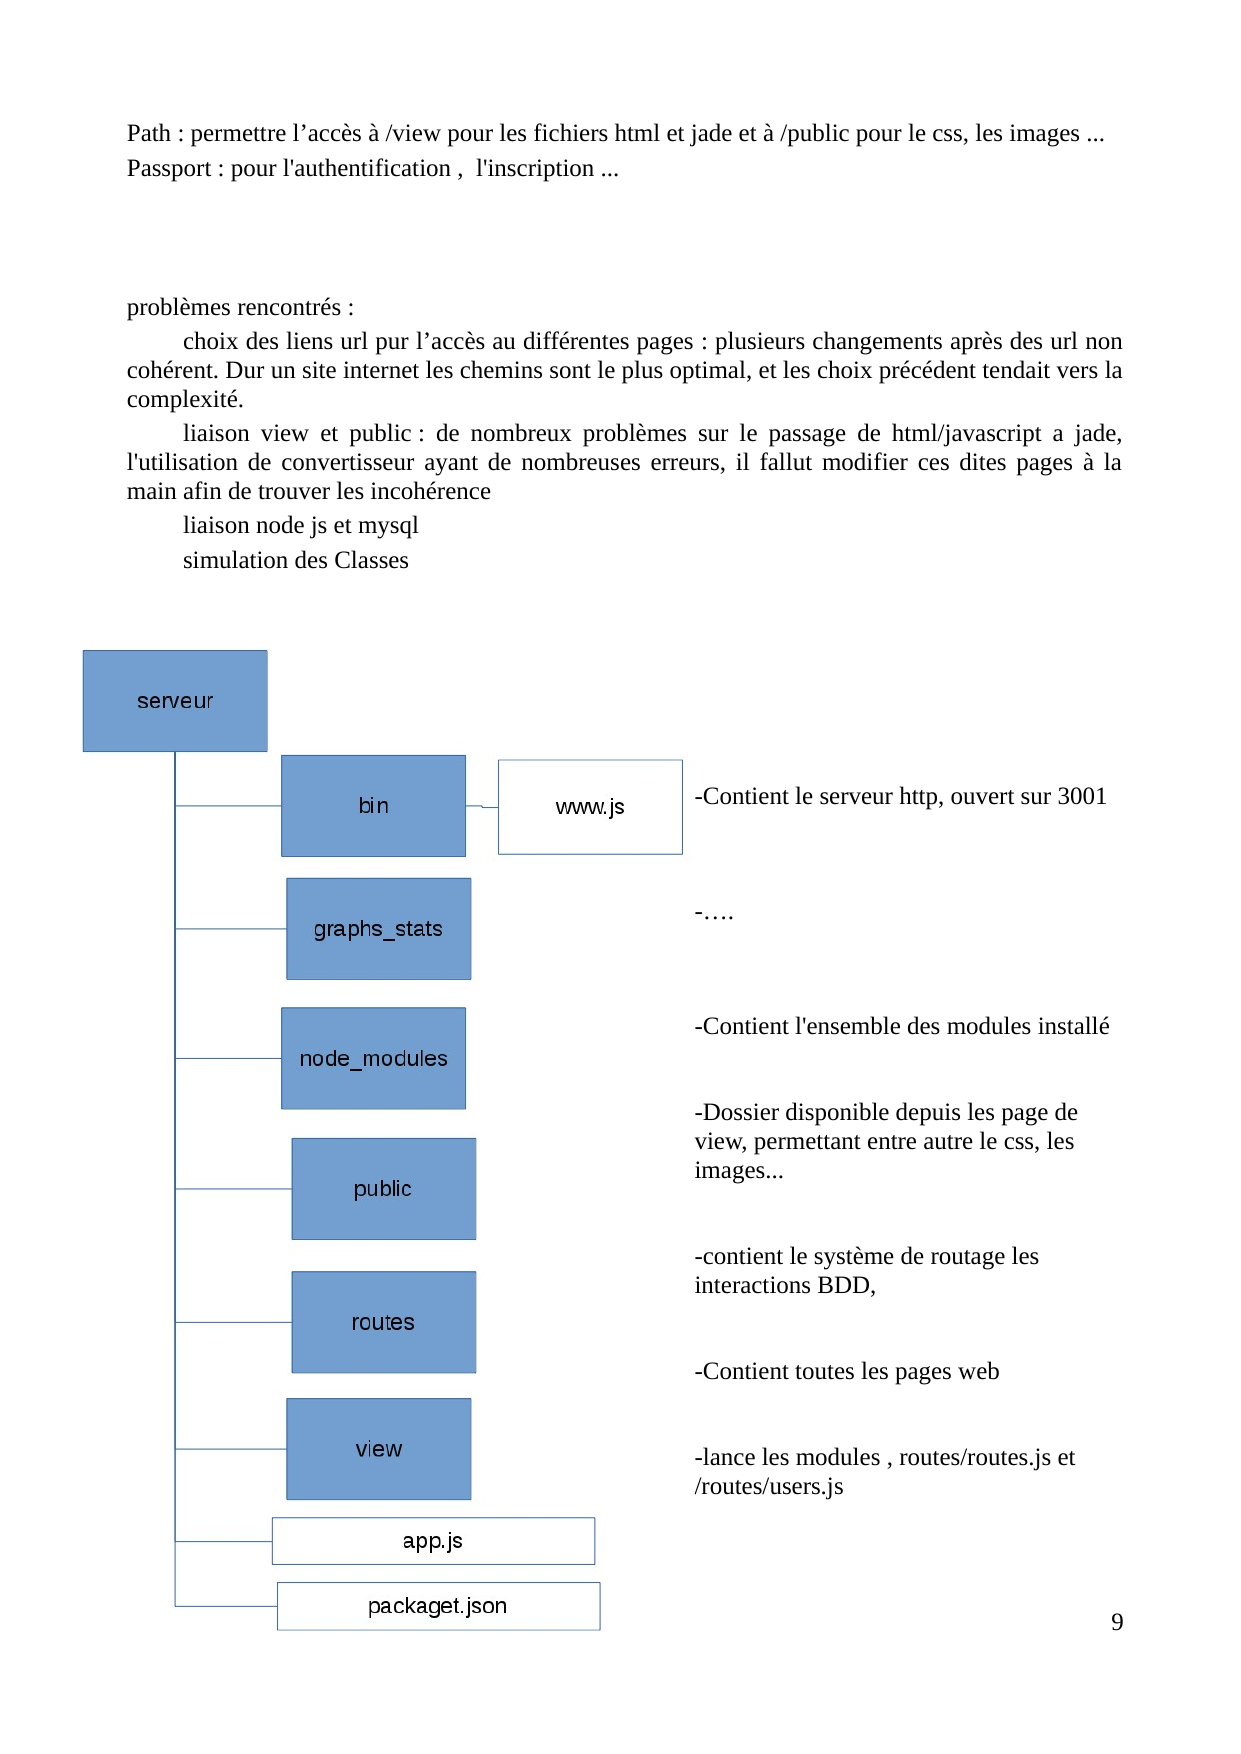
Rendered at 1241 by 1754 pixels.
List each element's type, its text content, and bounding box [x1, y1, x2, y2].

text choix des liens url pur l’accès au différentes pages : plusieurs changements après des url non cohérent. Dur un site internet les chemins sont le plus optimal, et les choix précédent tendait vers la complexité. [127, 326, 1123, 412]
text -Contient l'ensemble des modules installé [695, 1011, 1123, 1040]
text -Dossier disponible depuis les page de view, permettant entre autre le css, les images... [695, 1097, 1123, 1184]
picture [29, 603, 695, 1665]
text Path : permettre l’accès à /view pour les fichiers html et jade et à /public pour le css, les images ... [127, 118, 1123, 147]
text simulation des Classes [127, 545, 1123, 574]
text -…. [695, 896, 1123, 925]
text -Contient toutes les pages web [695, 1356, 1123, 1385]
text -contient le système de routage les interactions BDD, [695, 1241, 1123, 1299]
text Passport : pour l'authentification , l'inscription ... [127, 153, 1123, 182]
text liaison node js et mysql [127, 511, 1123, 539]
text problèmes rencontrés : [127, 292, 1123, 320]
text -Contient le serveur http, ouvert sur 3001 [695, 781, 1123, 810]
text -lance les modules , routes/routes.js et /routes/users.js [695, 1442, 1123, 1500]
text liaison view et public : de nombreux problèmes sur le passage de html/javascript a jade, l'utilisation de convertisseur ayant de nombreuses erreurs, il fallut modifier ces dites pages à la main afin de trouver les incohérence [127, 418, 1123, 505]
